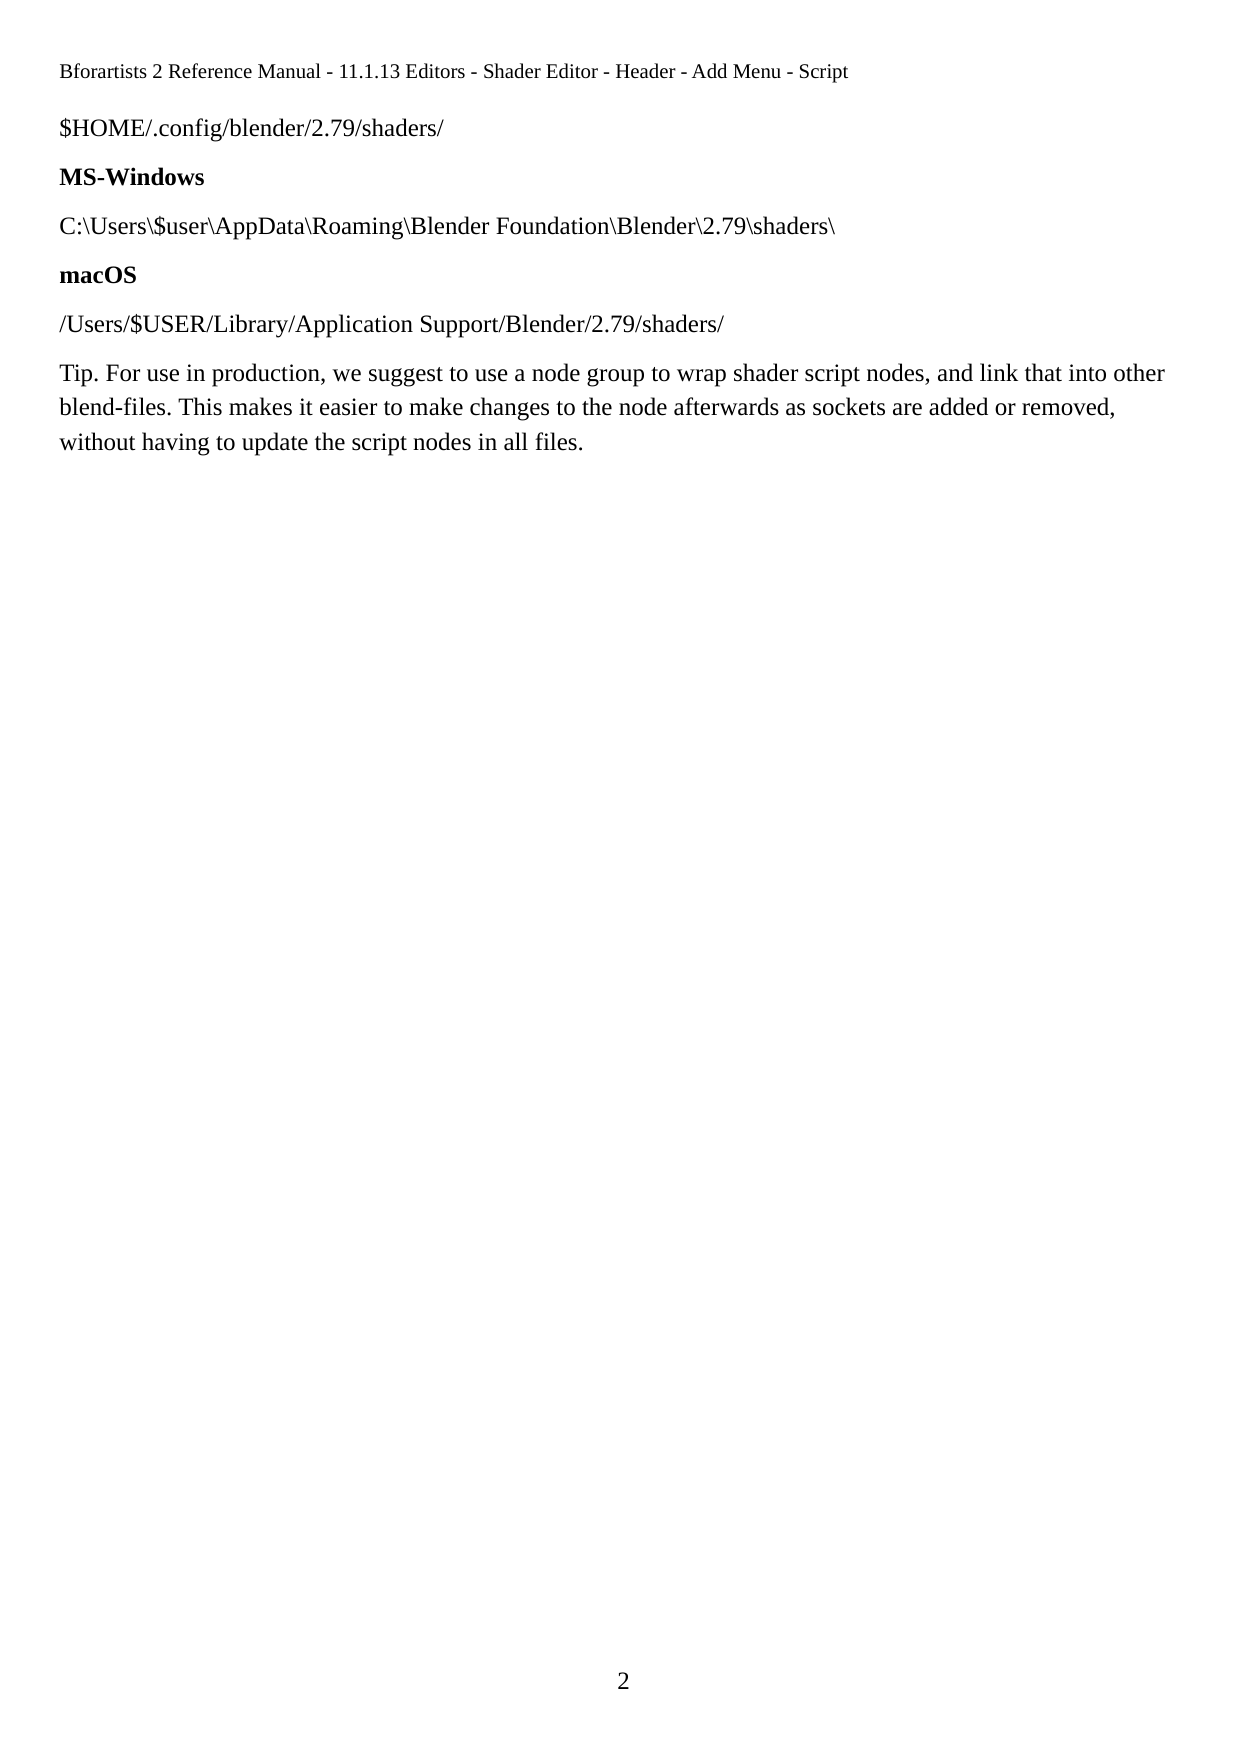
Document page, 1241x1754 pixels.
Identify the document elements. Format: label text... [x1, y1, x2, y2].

text Tip. For use in production, we suggest to use a node group to wrap shader script nodes, and link that into other blend-files. This makes it easier to make changes to the node afterwards as sockets are added or removed, without having to update the script nodes in all files. [59, 358, 1181, 456]
text /Users/$USER/Library/Application Support/Blender/2.79/shaders/ [59, 309, 1181, 338]
text C:\Users\$user\AppData\Roaming\Blender Foundation\Blender\2.79\shaders\ [59, 211, 1181, 239]
text macOS [59, 260, 1181, 288]
text $HOME/.config/blender/2.79/shaders/ [59, 113, 1181, 141]
text MS-Windows [59, 162, 1181, 190]
